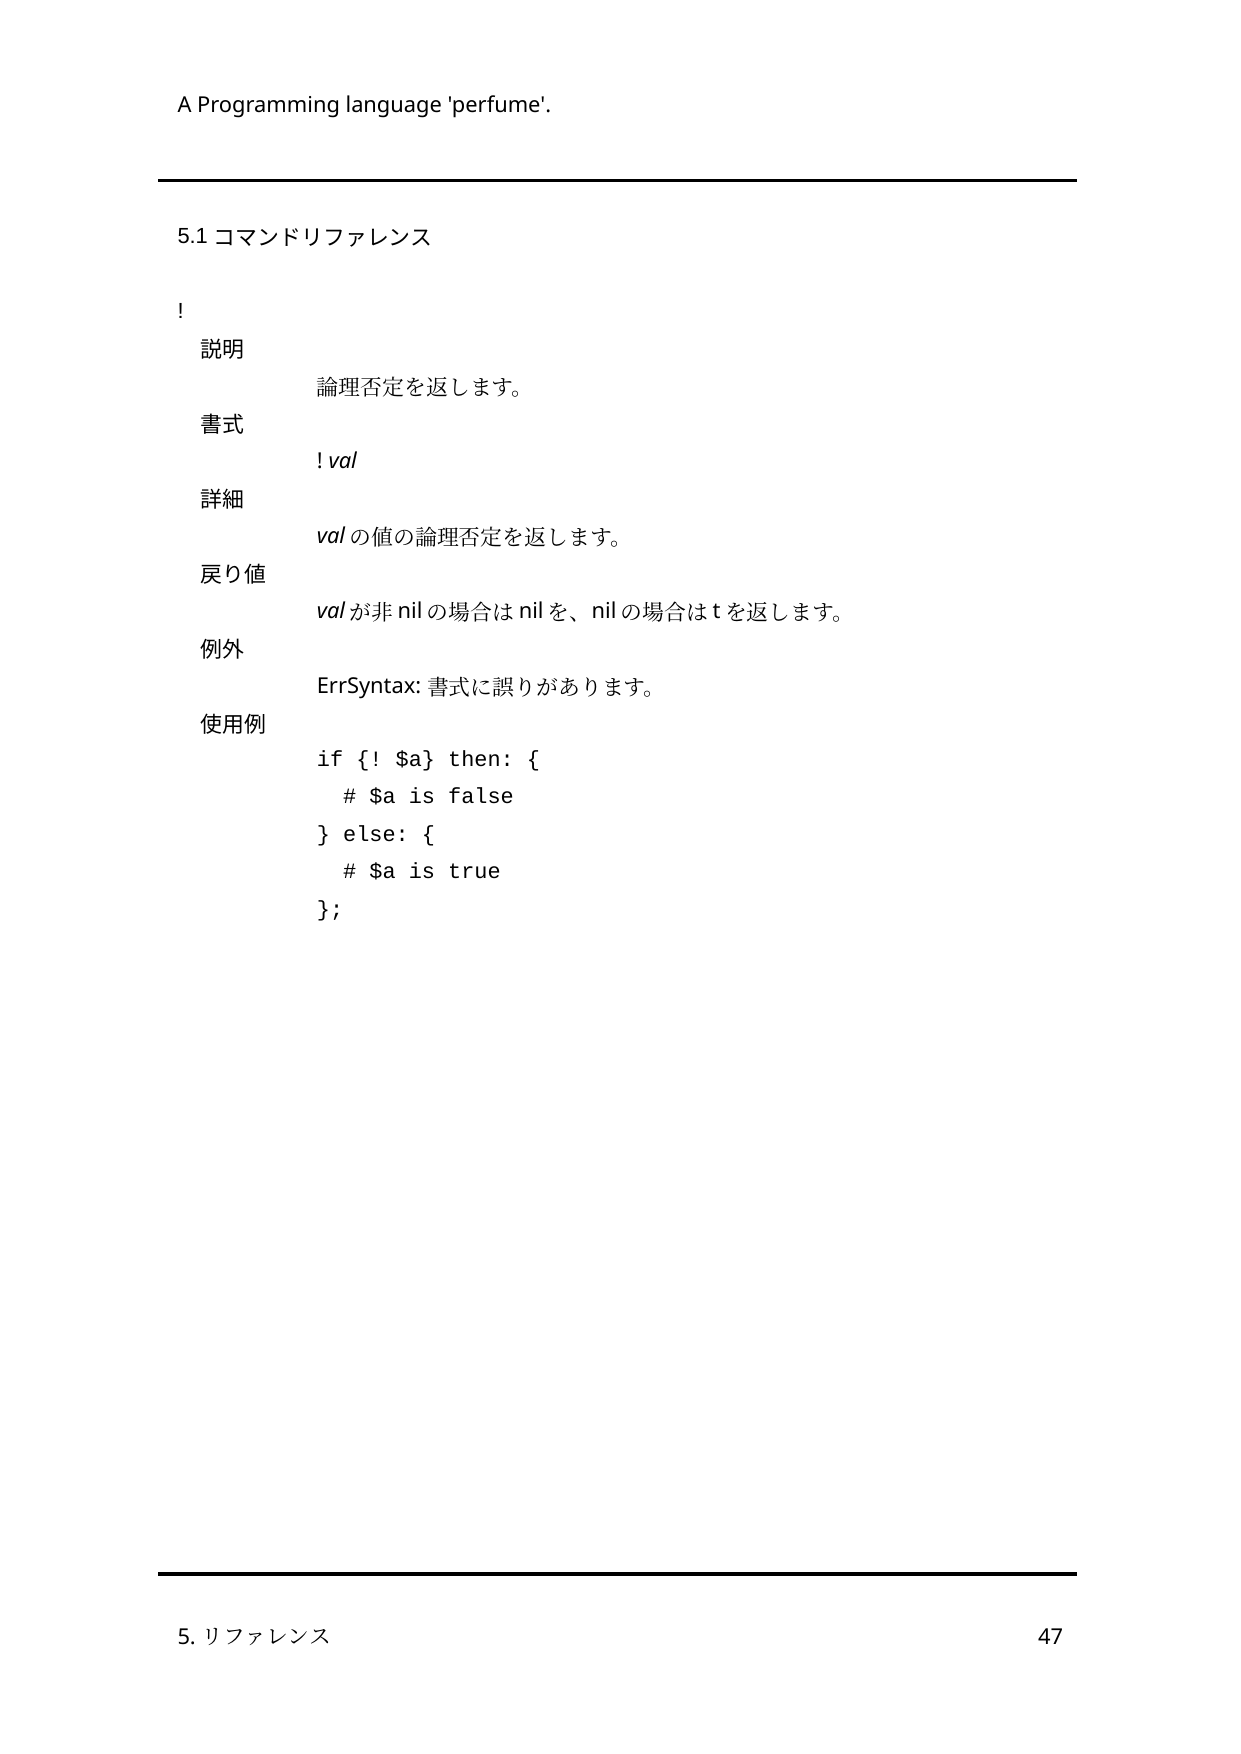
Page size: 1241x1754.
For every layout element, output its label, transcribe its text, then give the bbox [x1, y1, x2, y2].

table_cell ! val [317, 404, 1063, 479]
table_cell valが非nilの場合はnilを、nilの場合はtを返します。 [317, 554, 1063, 629]
table_cell 戻り値 [200, 554, 317, 629]
table_cell 詳細 [200, 479, 317, 554]
table_cell 使用例 [200, 704, 317, 929]
table_cell 書式 [200, 404, 317, 479]
table_header 論理否定を返します。 [317, 329, 1063, 404]
table_cell if {! $a} then: { # $a is false } else: { # $a is true }; [317, 704, 1063, 929]
table_cell 例外 [200, 629, 317, 704]
table_cell valの値の論理否定を返します。 [317, 479, 1063, 554]
table_cell ErrSyntax: 書式に誤りがあります。 [317, 629, 1063, 704]
table_header 説明 [200, 329, 317, 404]
subtitle 5.1 コマンドリファレンス [177, 217, 1063, 254]
subtitle ! [177, 292, 1063, 329]
